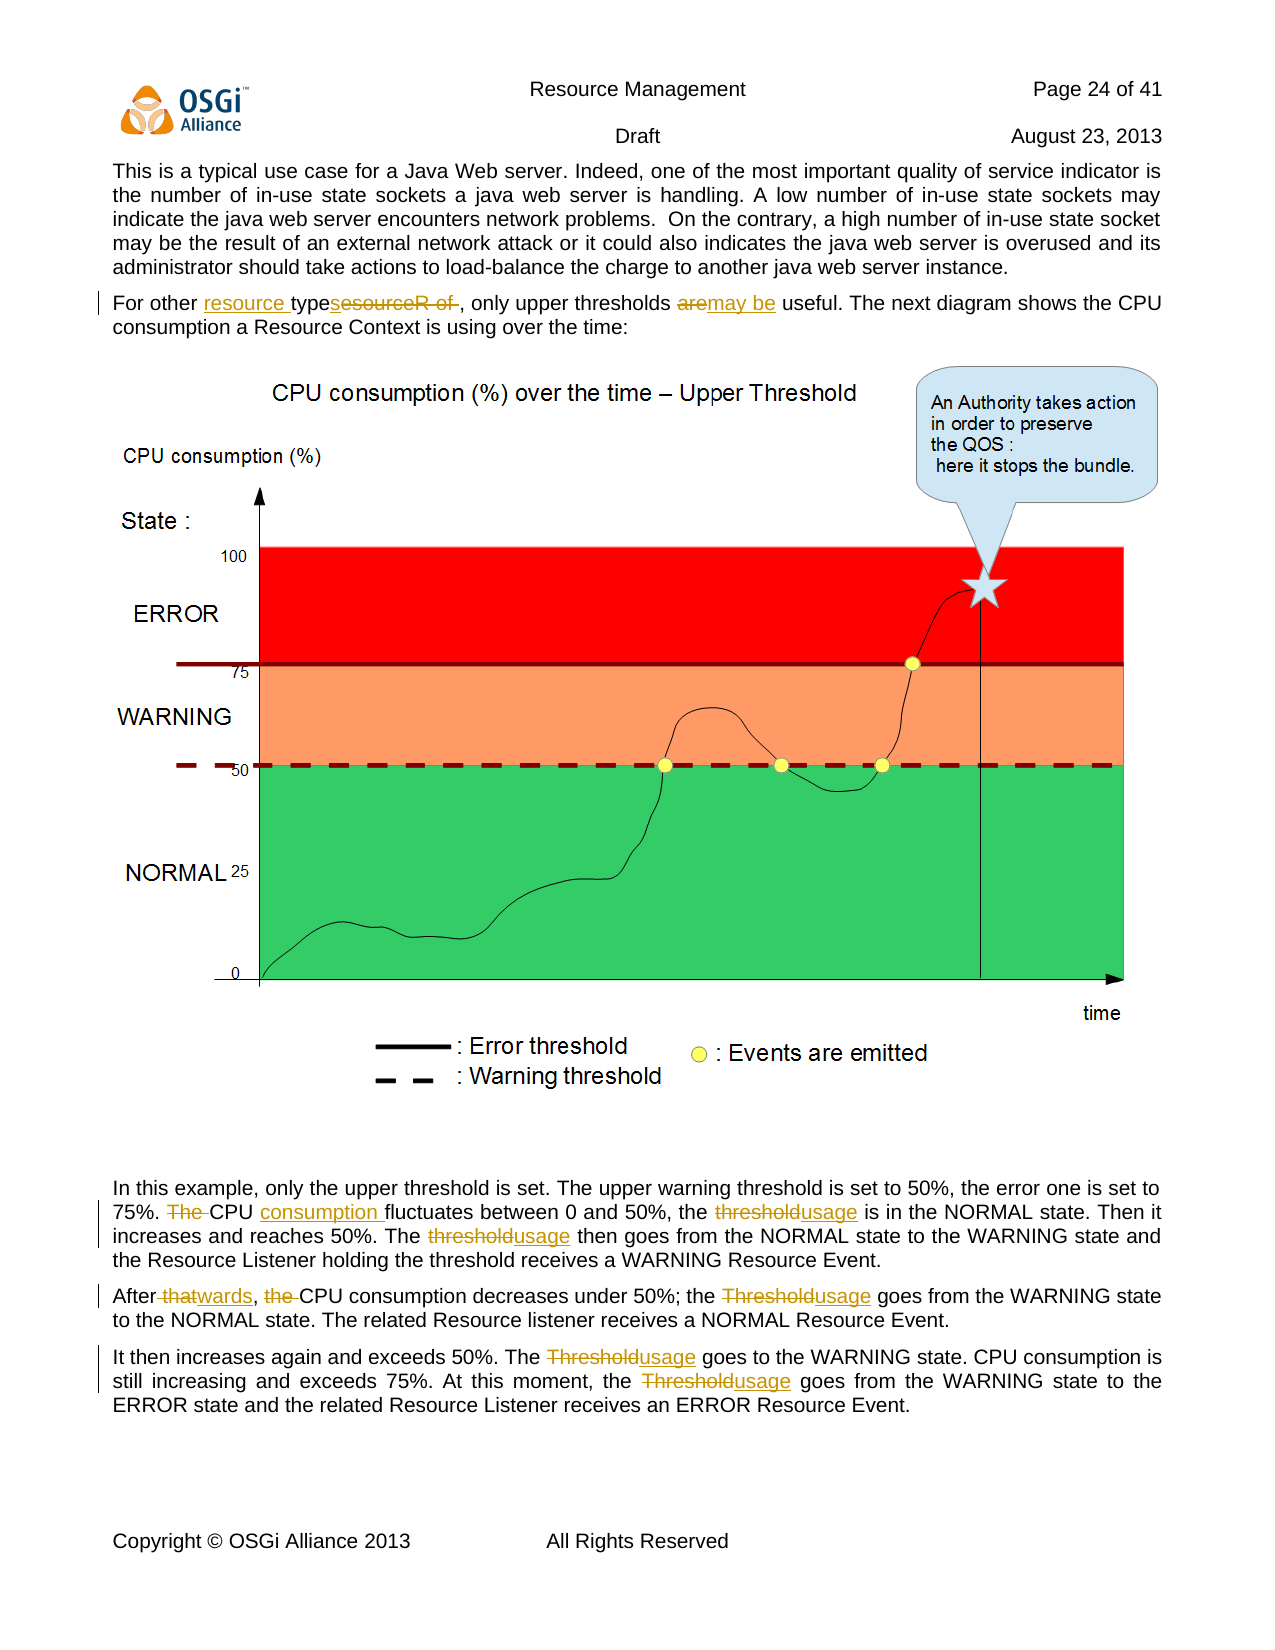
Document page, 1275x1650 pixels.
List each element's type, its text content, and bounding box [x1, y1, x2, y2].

picture [113, 78, 257, 142]
text In this example, only the upper threshold is set. The upper warning threshold is set to 50%, the error one is set to 75%. CPU consumption fluctuates between 0 and 50%, the usage is in the NORMAL state. Then it increases and reaches 50%. The usage then goes from the NORMAL state to the WARNING state and the Resource Listener holding the threshold receives a WARNING Resource Event. [112, 1176, 1162, 1272]
text For other resource types, only upper thresholds may be useful. The next diagram shows the CPU consumption a Resource Context is using over the time: [112, 291, 1162, 339]
text This is a typical use case for a Java Web server. Indeed, one of the most important quality of service indicator is the number of in-use state sockets a java web server is handling. A low number of in-use state sockets may indicate the java web server encounters network problems. On the contrary, a high number of in-use state socket may be the result of an external network attack or it could also indicates the java web server is overused and its administrator should take actions to load-balance the charge to another java web server instance. [112, 159, 1162, 279]
picture [112, 351, 1163, 1140]
text Afterwards, CPU consumption decreases under 50%; the usage goes from the WARNING state to the NORMAL state. The related Resource listener receives a NORMAL Resource Event. [112, 1284, 1162, 1332]
text It then increases again and exceeds 50%. The usage goes to the WARNING state. CPU consumption is still increasing and exceeds 75%. At this moment, the usage goes from the WARNING state to the ERROR state and the related Resource Listener receives an ERROR Resource Event. [112, 1345, 1162, 1417]
